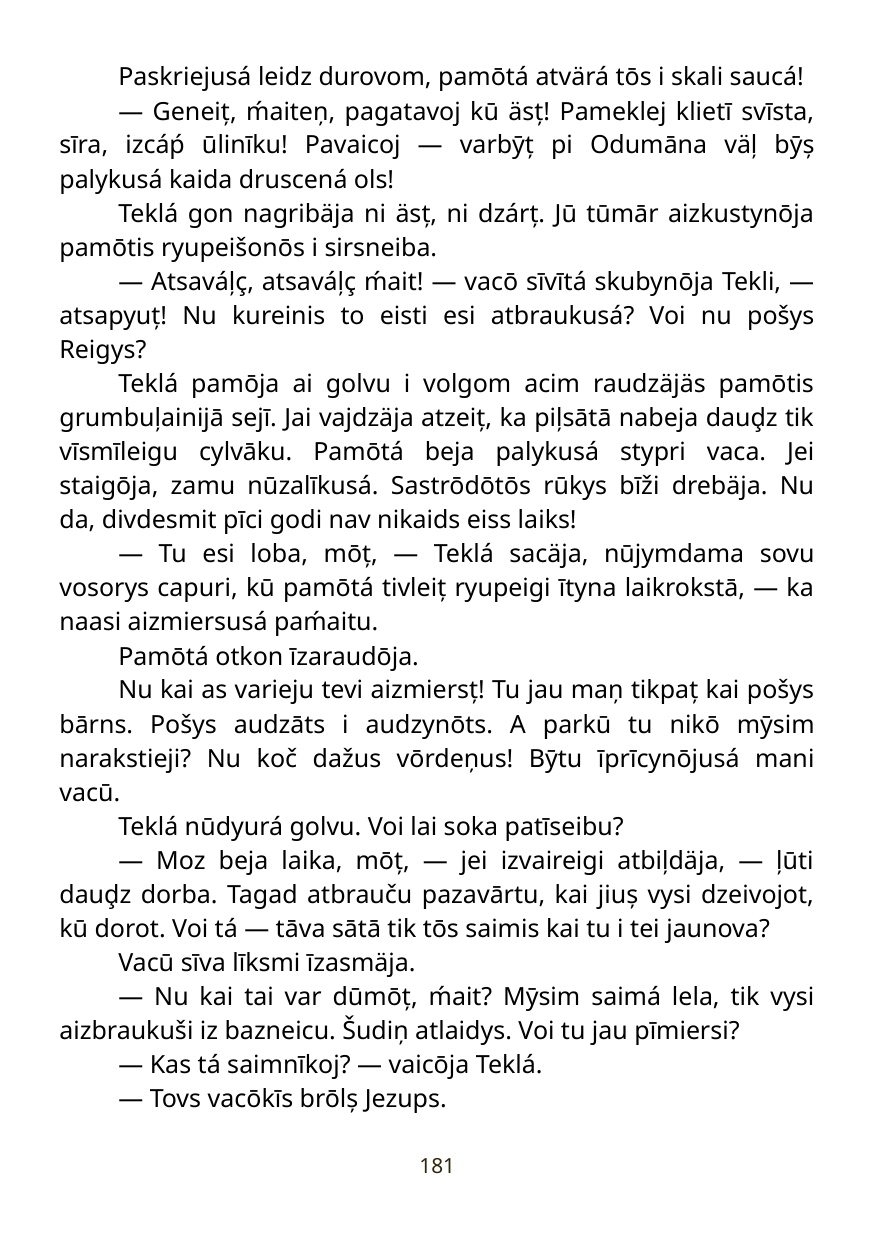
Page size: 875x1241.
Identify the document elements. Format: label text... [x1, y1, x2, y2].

text — Tovs vacōkīs brōlș Jezups. [59, 1081, 815, 1115]
text Pamōtá otkon īzaraudōja. [59, 638, 815, 672]
text Nu kai as varieju tevi aizmiersț! Tu jau maņ tikpaț kai pošys bārns. Pošys audzāts i audzynōts. A parkū tu nikō mȳsim narakstieji? Nu koč dažus vōrdeņus! Bȳtu īprīcynōjusá mani vacū. [59, 672, 815, 808]
text — Geneiț, ḿaiteņ, pagatavoj kū äsț! Pameklej klietī svīsta, sīra, izcáṕ ūlinīku! Pavaicoj — varbȳț pi Odumāna väļ bȳș palykusá kaida druscená ols! [59, 93, 815, 195]
text Teklá pamōja ai golvu i volgom acim raudzäjäs pamōtis grumbuļainijā sejī. Jai vajdzäja atzeiț, ka piļsātā nabeja dauḑz tik vīsmīleigu cylvāku. Pamōtá beja palykusá stypri vaca. Jei staigōja, zamu nūzalīkusá. Sastrōdōtōs rūkys bīži drebäja. Nu da, divdesmit pīci godi nav nikaids eiss laiks! [59, 366, 815, 536]
text Teklá nūdyurá golvu. Voi lai soka patīseibu? [59, 808, 815, 842]
text Teklá gon nagribäja ni äsț, ni dzárț. Jū tūmār aizkustynōja pamōtis ryupeišonōs i sirsneiba. [59, 195, 815, 263]
text Paskriejusá leidz durovom, pamōtá atvärá tōs i skali saucá! [59, 59, 815, 93]
text — Atsaváļç, atsaváļç ḿait! — vacō sīvītá skubynōja Tekli, — atsapyuț! Nu kureinis to eisti esi atbraukusá? Voi nu pošys Reigys? [59, 263, 815, 366]
text Vacū sīva līksmi īzasmäja. [59, 945, 815, 979]
text — Moz beja laika, mōț, — jei izvaireigi atbiļdäja, — ļūti dauḑz dorba. Tagad atbrauču pazavārtu, kai jiuș vysi dzeivojot, kū dorot. Voi tá — tāva sātā tik tōs saimis kai tu i tei jaunova? [59, 842, 815, 945]
text — Kas tá saimnīkoj? — vaicōja Teklá. [59, 1047, 815, 1081]
text — Tu esi loba, mōț, — Teklá sacäja, nūjymdama sovu vosorys capuri, kū pamōtá tivleiț ryupeigi ītyna laikrokstā, — ka naasi aizmiersusá paḿaitu. [59, 536, 815, 638]
text — Nu kai tai var dūmōț, ḿait? Mȳsim saimá lela, tik vysi aizbraukuši iz bazneicu. Šudiņ atlaidys. Voi tu jau pīmiersi? [59, 979, 815, 1047]
